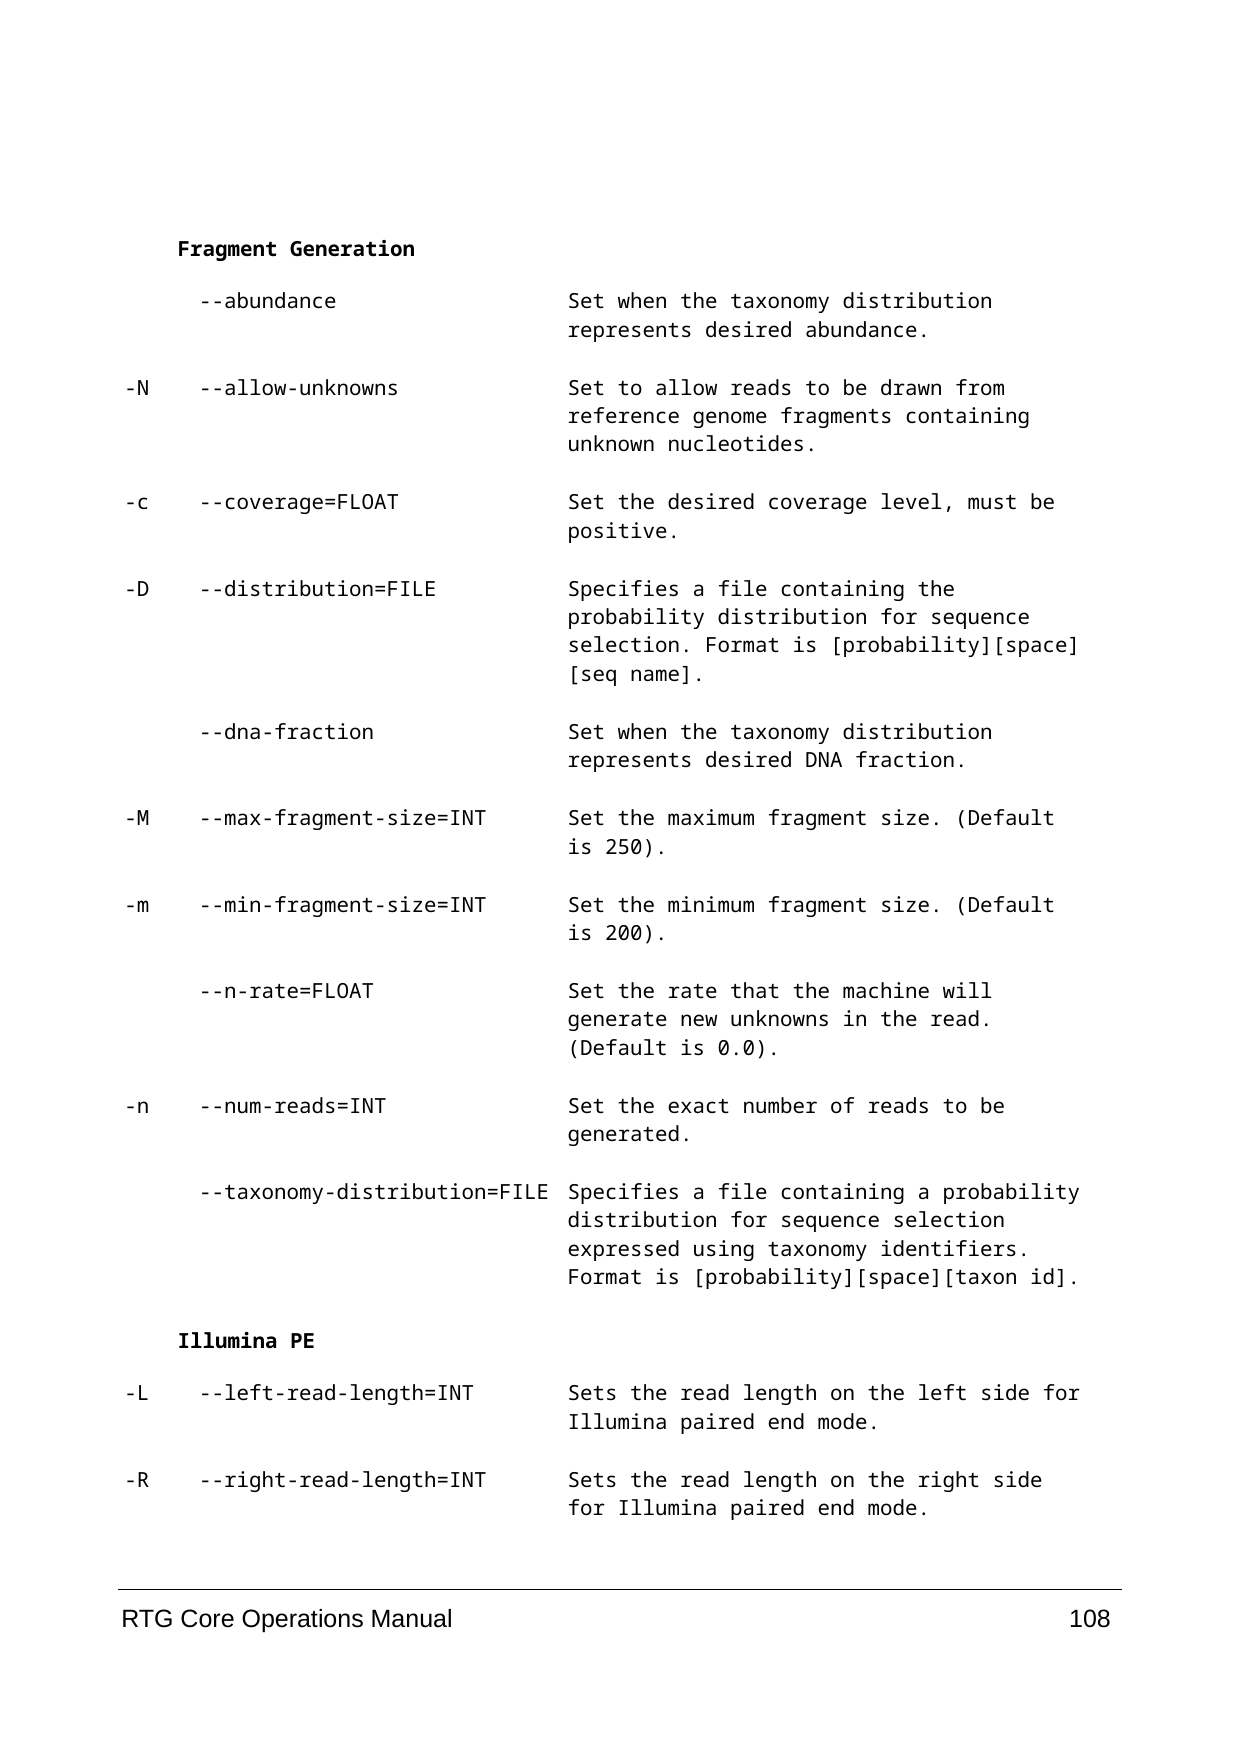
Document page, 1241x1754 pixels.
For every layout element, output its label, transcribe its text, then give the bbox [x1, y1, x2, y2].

table_cell Set to allow reads to be drawn from reference genome fragments containing unknown nucleotides. [561, 361, 1093, 476]
table_cell -N [118, 361, 193, 476]
table_header Sets the read length on the left side for Illumina paired end mode. [561, 1367, 1093, 1453]
table_cell -c [118, 476, 193, 562]
table_cell Set when the taxonomy distribution represents desired DNA fraction. [561, 705, 1093, 792]
table_cell Sets the read length on the right side for Illumina paired end mode. [561, 1453, 1093, 1539]
text Fragment Generation [177, 234, 1122, 263]
table_cell Set the minimum fragment size. (Default is 200). [561, 878, 1093, 964]
table_cell --num-reads=INT [193, 1079, 561, 1165]
table_cell [193, 159, 561, 217]
table_cell --right-read-length=INT [193, 1453, 561, 1539]
table_cell Specifies a file containing the probability distribution for sequence selection. Format is [probability][space][seq name]. [561, 562, 1093, 705]
table_cell -M [118, 792, 193, 878]
table_cell [118, 964, 193, 1079]
table_header --abundance [193, 275, 561, 361]
table_header [118, 275, 193, 361]
table_cell [118, 1165, 193, 1309]
table_header -L [118, 1367, 193, 1453]
text Illumina PE [177, 1326, 1122, 1355]
table_header --left-read-length=INT [193, 1367, 561, 1453]
table_cell Set the desired coverage level, must be positive. [561, 476, 1093, 562]
table_cell -R [118, 1453, 193, 1539]
table_cell --distribution=FILE [193, 562, 561, 705]
table_cell Specifies a file containing a probability distribution for sequence selection expressed using taxonomy identifiers. Format is [probability][space][taxon id]. [561, 1165, 1093, 1309]
table_cell --max-fragment-size=INT [193, 792, 561, 878]
table_cell [118, 705, 193, 792]
table_cell --n-rate=FLOAT [193, 964, 561, 1079]
table_cell [118, 159, 193, 217]
table_cell [561, 159, 1093, 217]
table_cell Set the rate that the machine will generate new unknowns in the read. (Default is 0.0). [561, 964, 1093, 1079]
table_header Set when the taxonomy distribution represents desired abundance. [561, 275, 1093, 361]
table_cell -n [118, 1079, 193, 1165]
table_cell -m [118, 878, 193, 964]
table_cell Set the exact number of reads to be generated. [561, 1079, 1093, 1165]
table_cell --taxonomy-distribution=FILE [193, 1165, 561, 1309]
table_cell Set the maximum fragment size. (Default is 250). [561, 792, 1093, 878]
table_cell --coverage=FLOAT [193, 476, 561, 562]
table_cell --allow-unknowns [193, 361, 561, 476]
table_cell -D [118, 562, 193, 705]
table_cell --dna-fraction [193, 705, 561, 792]
table_cell --min-fragment-size=INT [193, 878, 561, 964]
